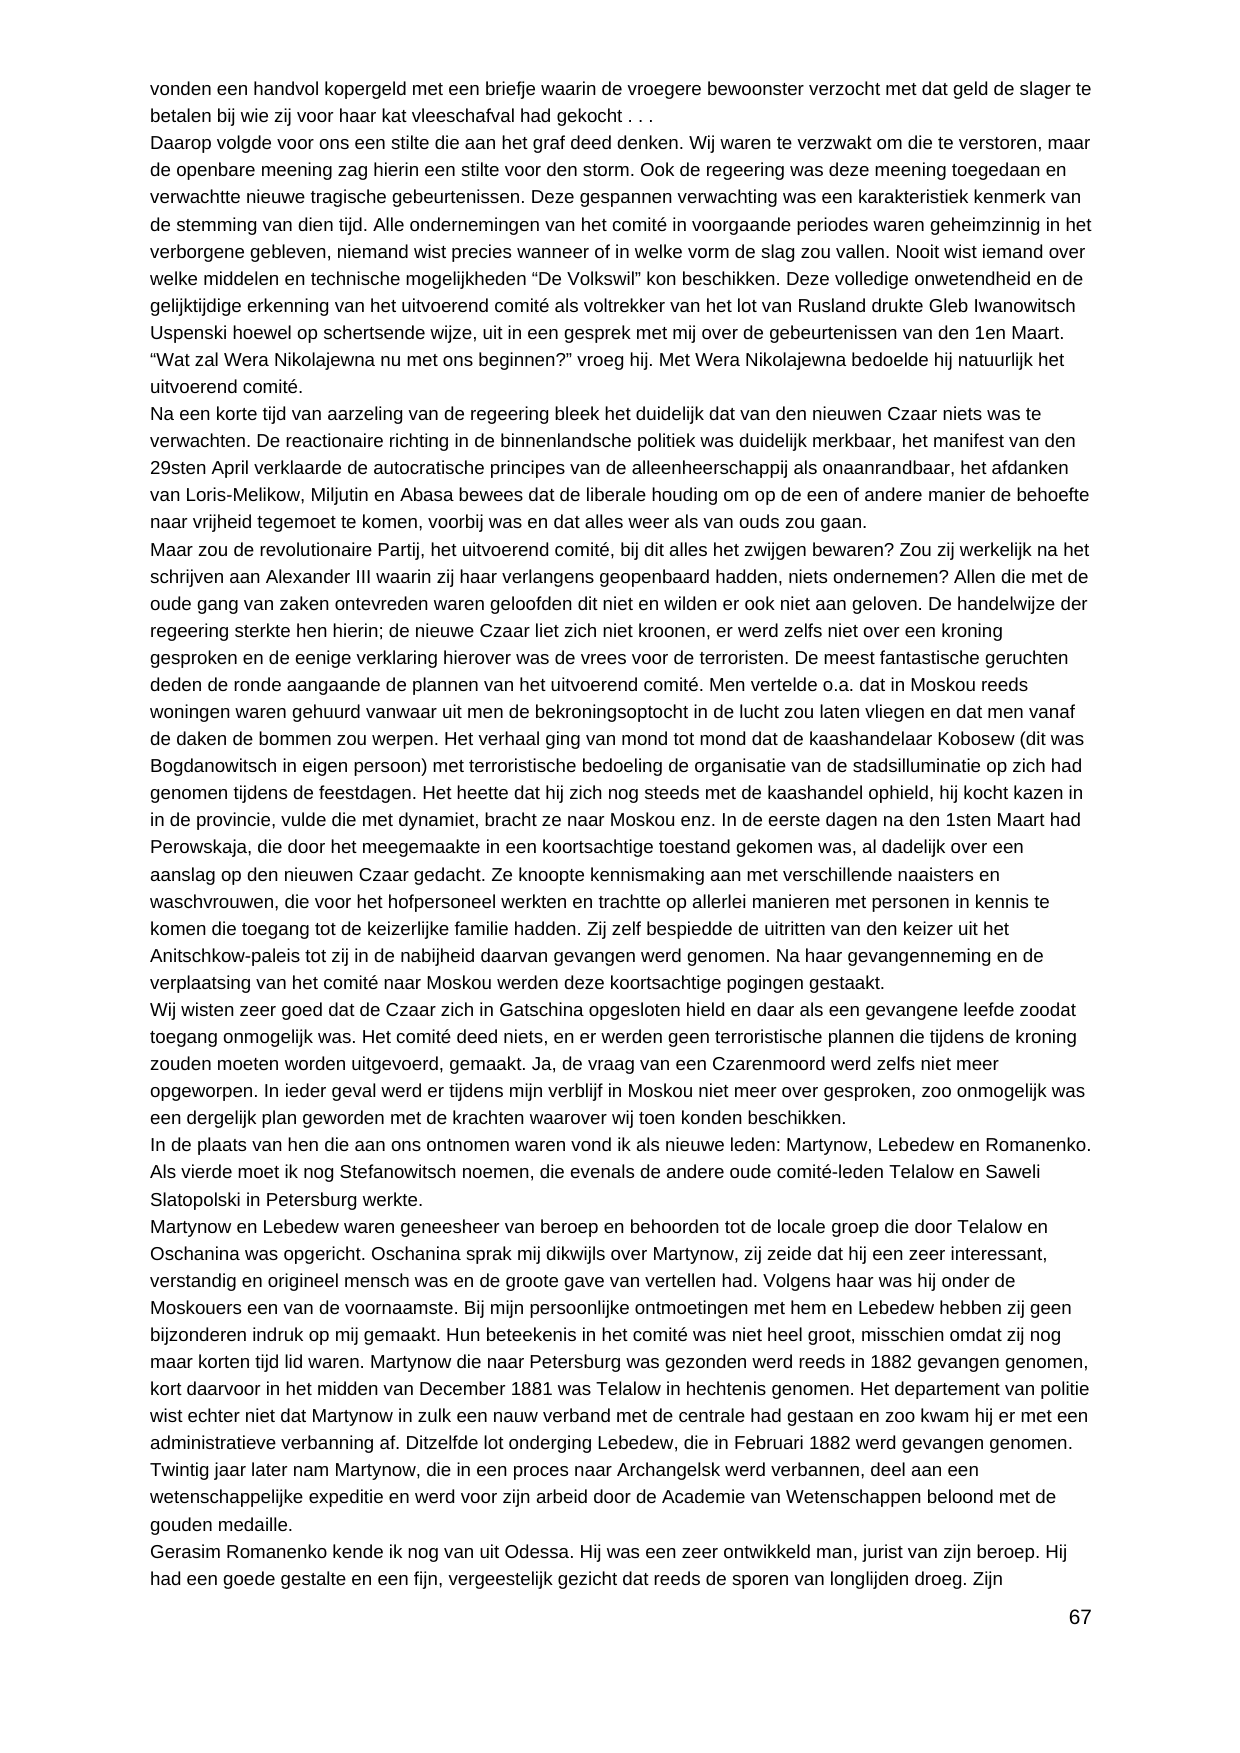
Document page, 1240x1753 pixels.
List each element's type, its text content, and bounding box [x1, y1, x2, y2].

text In de plaats van hen die aan ons ontnomen waren vond ik als nieuwe leden: Martynow, Lebedew en Romanenko. Als vierde moet ik nog Stefanowitsch noemen, die evenals de andere oude comité-leden Telalow en Saweli Slatopolski in Petersburg werkte. [150, 1130, 1092, 1211]
text vonden een handvol kopergeld met een briefje waarin de vroegere bewoonster verzocht met dat geld de slager te betalen bij wie zij voor haar kat vleeschafval had gekocht . . . [150, 74, 1092, 128]
text Gerasim Romanenko kende ik nog van uit Odessa. Hij was een zeer ontwikkeld man, jurist van zijn beroep. Hij had een goede gestalte en een fijn, vergeestelijk gezicht dat reeds de sporen van longlijden droeg. Zijn [150, 1536, 1092, 1591]
text Wij wisten zeer goed dat de Czaar zich in Gatschina opgesloten hield en daar als een gevangene leefde zoodat toegang onmogelijk was. Het comité deed niets, en er werden geen terroristische plannen die tijdens de kroning zouden moeten worden uitgevoerd, gemaakt. Ja, de vraag van een Czarenmoord werd zelfs niet meer opgeworpen. In ieder geval werd er tijdens mijn verblijf in Moskou niet meer over gesproken, zoo onmogelijk was een dergelijk plan geworden met de krachten waarover wij toen konden beschikken. [150, 995, 1092, 1130]
text Maar zou de revolutionaire Partij, het uitvoerend comité, bij dit alles het zwijgen bewaren? Zou zij werkelijk na het schrijven aan Alexander III waarin zij haar verlangens geopenbaard hadden, niets ondernemen? Allen die met de oude gang van zaken ontevreden waren geloofden dit niet en wilden er ook niet aan geloven. De handelwijze der regeering sterkte hen hierin; de nieuwe Czaar liet zich niet kroonen, er werd zelfs niet over een kroning gesproken en de eenige verklaring hierover was de vrees voor de terroristen. De meest fantastische geruchten deden de ronde aangaande de plannen van het uitvoerend comité. Men vertelde o.a. dat in Moskou reeds woningen waren gehuurd vanwaar uit men de bekroningsoptocht in de lucht zou laten vliegen en dat men vanaf de daken de bommen zou werpen. Het verhaal ging van mond tot mond dat de kaashandelaar Kobosew (dit was Bogdanowitsch in eigen persoon) met terroristische bedoeling de organisatie van de stadsilluminatie op zich had genomen tijdens de feestdagen. Het heette dat hij zich nog steeds met de kaashandel ophield, hij kocht kazen in in de provincie, vulde die met dynamiet, bracht ze naar Moskou enz. In de eerste dagen na den 1sten Maart had Perowskaja, die door het meegemaakte in een koortsachtige toestand gekomen was, al dadelijk over een aanslag op den nieuwen Czaar gedacht. Ze knoopte kennismaking aan met verschillende naaisters en waschvrouwen, die voor het hofpersoneel werkten en trachtte op allerlei manieren met personen in kennis te komen die toegang tot de keizerlijke familie hadden. Zij zelf bespiedde de uitritten van den keizer uit het Anitschkow-paleis tot zij in de nabijheid daarvan gevangen werd genomen. Na haar gevangenneming en de verplaatsing van het comité naar Moskou werden deze koortsachtige pogingen gestaakt. [150, 534, 1092, 995]
text Na een korte tijd van aarzeling van de regeering bleek het duidelijk dat van den nieuwen Czaar niets was te verwachten. De reactionaire richting in de binnenlandsche politiek was duidelijk merkbaar, het manifest van den 29sten April verklaarde de autocratische principes van de alleenheerschappij als onaanrandbaar, het afdanken van Loris-Melikow, Miljutin en Abasa bewees dat de liberale houding om op de een of andere manier de behoefte naar vrijheid tegemoet te komen, voorbij was en dat alles weer als van ouds zou gaan. [150, 399, 1092, 534]
text Martynow en Lebedew waren geneesheer van beroep en behoorden tot de locale groep die door Telalow en Oschanina was opgericht. Oschanina sprak mij dikwijls over Martynow, zij zeide dat hij een zeer interessant, verstandig en origineel mensch was en de groote gave van vertellen had. Volgens haar was hij onder de Moskouers een van de voornaamste. Bij mijn persoonlijke ontmoetingen met hem en Lebedew hebben zij geen bijzonderen indruk op mij gemaakt. Hun beteekenis in het comité was niet heel groot, misschien omdat zij nog maar korten tijd lid waren. Martynow die naar Petersburg was gezonden werd reeds in 1882 gevangen genomen, kort daarvoor in het midden van December 1881 was Telalow in hechtenis genomen. Het departement van politie wist echter niet dat Martynow in zulk een nauw verband met de centrale had gestaan en zoo kwam hij er met een administratieve verbanning af. Ditzelfde lot onderging Lebedew, die in Februari 1882 werd gevangen genomen. Twintig jaar later nam Martynow, die in een proces naar Archangelsk werd verbannen, deel aan een wetenschappelijke expeditie en werd voor zijn arbeid door de Academie van Wetenschappen beloond met de gouden medaille. [150, 1211, 1092, 1536]
text Daarop volgde voor ons een stilte die aan het graf deed denken. Wij waren te verzwakt om die te verstoren, maar de openbare meening zag hierin een stilte voor den storm. Ook de regeering was deze meening toegedaan en verwachtte nieuwe tragische gebeurtenissen. Deze gespannen verwachting was een karakteristiek kenmerk van de stemming van dien tijd. Alle ondernemingen van het comité in voorgaande periodes waren geheimzinnig in het verborgene gebleven, niemand wist precies wanneer of in welke vorm de slag zou vallen. Nooit wist iemand over welke middelen en technische mogelijkheden “De Volkswil” kon beschikken. Deze volledige onwetendheid en de gelijktijdige erkenning van het uitvoerend comité als voltrekker van het lot van Rusland drukte Gleb Iwanowitsch Uspenski hoewel op schertsende wijze, uit in een gesprek met mij over de gebeurtenissen van den 1en Maart. “Wat zal Wera Nikolajewna nu met ons beginnen?” vroeg hij. Met Wera Nikolajewna bedoelde hij natuurlijk het uitvoerend comité. [150, 128, 1092, 399]
